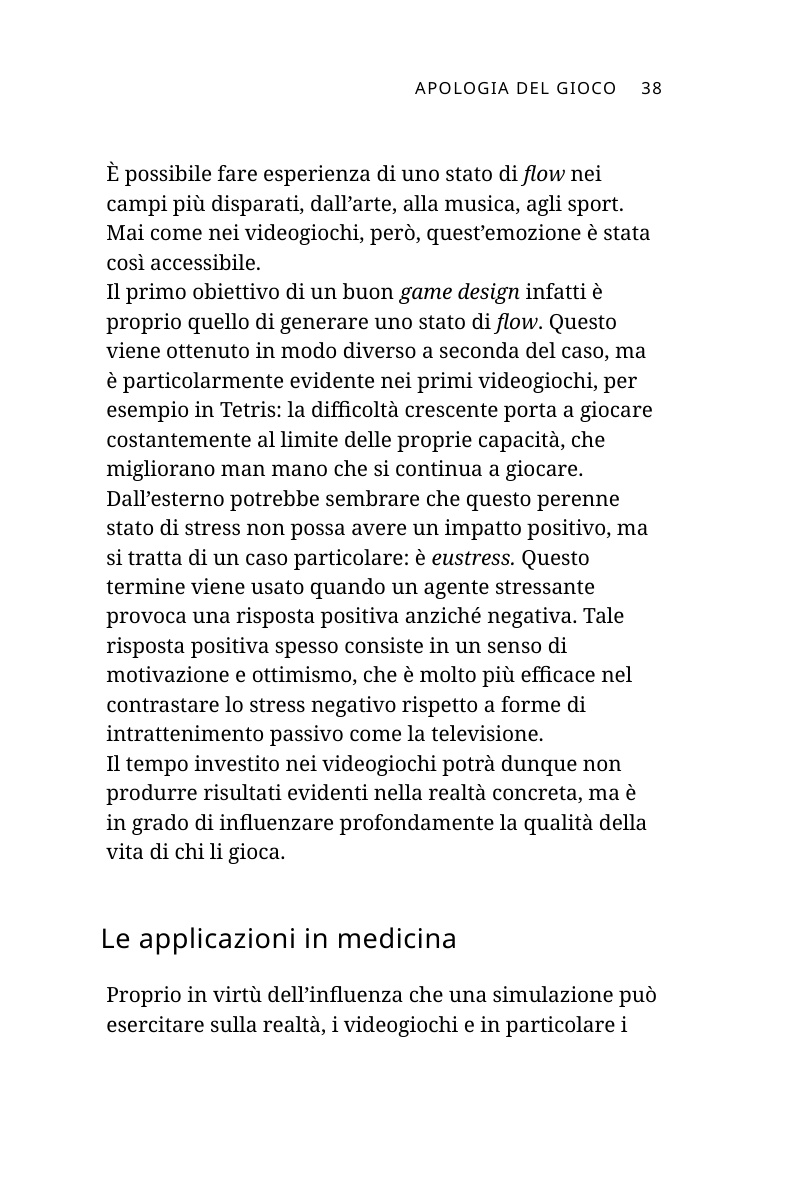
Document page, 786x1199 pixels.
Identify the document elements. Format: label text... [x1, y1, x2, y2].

text Il primo obiettivo di un buon game design infatti è proprio quello di generare uno stato di flow. Questo viene ottenuto in modo diverso a seconda del caso, ma è particolarmente evidente nei primi videogiochi, per esempio in Tetris: la difficoltà crescente porta a giocare costantemente al limite delle proprie capacità, che migliorano man mano che si continua a giocare. Dall’esterno potrebbe sembrare che questo perenne stato di stress non possa avere un impatto positivo, ma si tratta di un caso particolare: è eustress. Questo termine viene usato quando un agente stressante provoca una risposta positiva anziché negativa. Tale risposta positiva spesso consiste in un senso di motivazione e ottimismo, che è molto più efficace nel contrastare lo stress negativo rispetto a forme di intrattenimento passivo come la televisione. [106, 276, 661, 748]
subtitle Le applicazioni in medicina [100, 919, 661, 956]
text Proprio in virtù dell’influenza che una simulazione può esercitare sulla realtà, i videogiochi e in particolare i [106, 979, 661, 1038]
text Il tempo investito nei videogiochi potrà dunque non produrre risultati evidenti nella realtà concreta, ma è in grado di influenzare profondamente la qualità della vita di chi li gioca. [106, 748, 661, 866]
text È possibile fare esperienza di uno stato di flow nei campi più disparati, dall’arte, alla musica, agli sport. Mai come nei videogiochi, però, quest’emozione è stata così accessibile. [106, 158, 661, 276]
